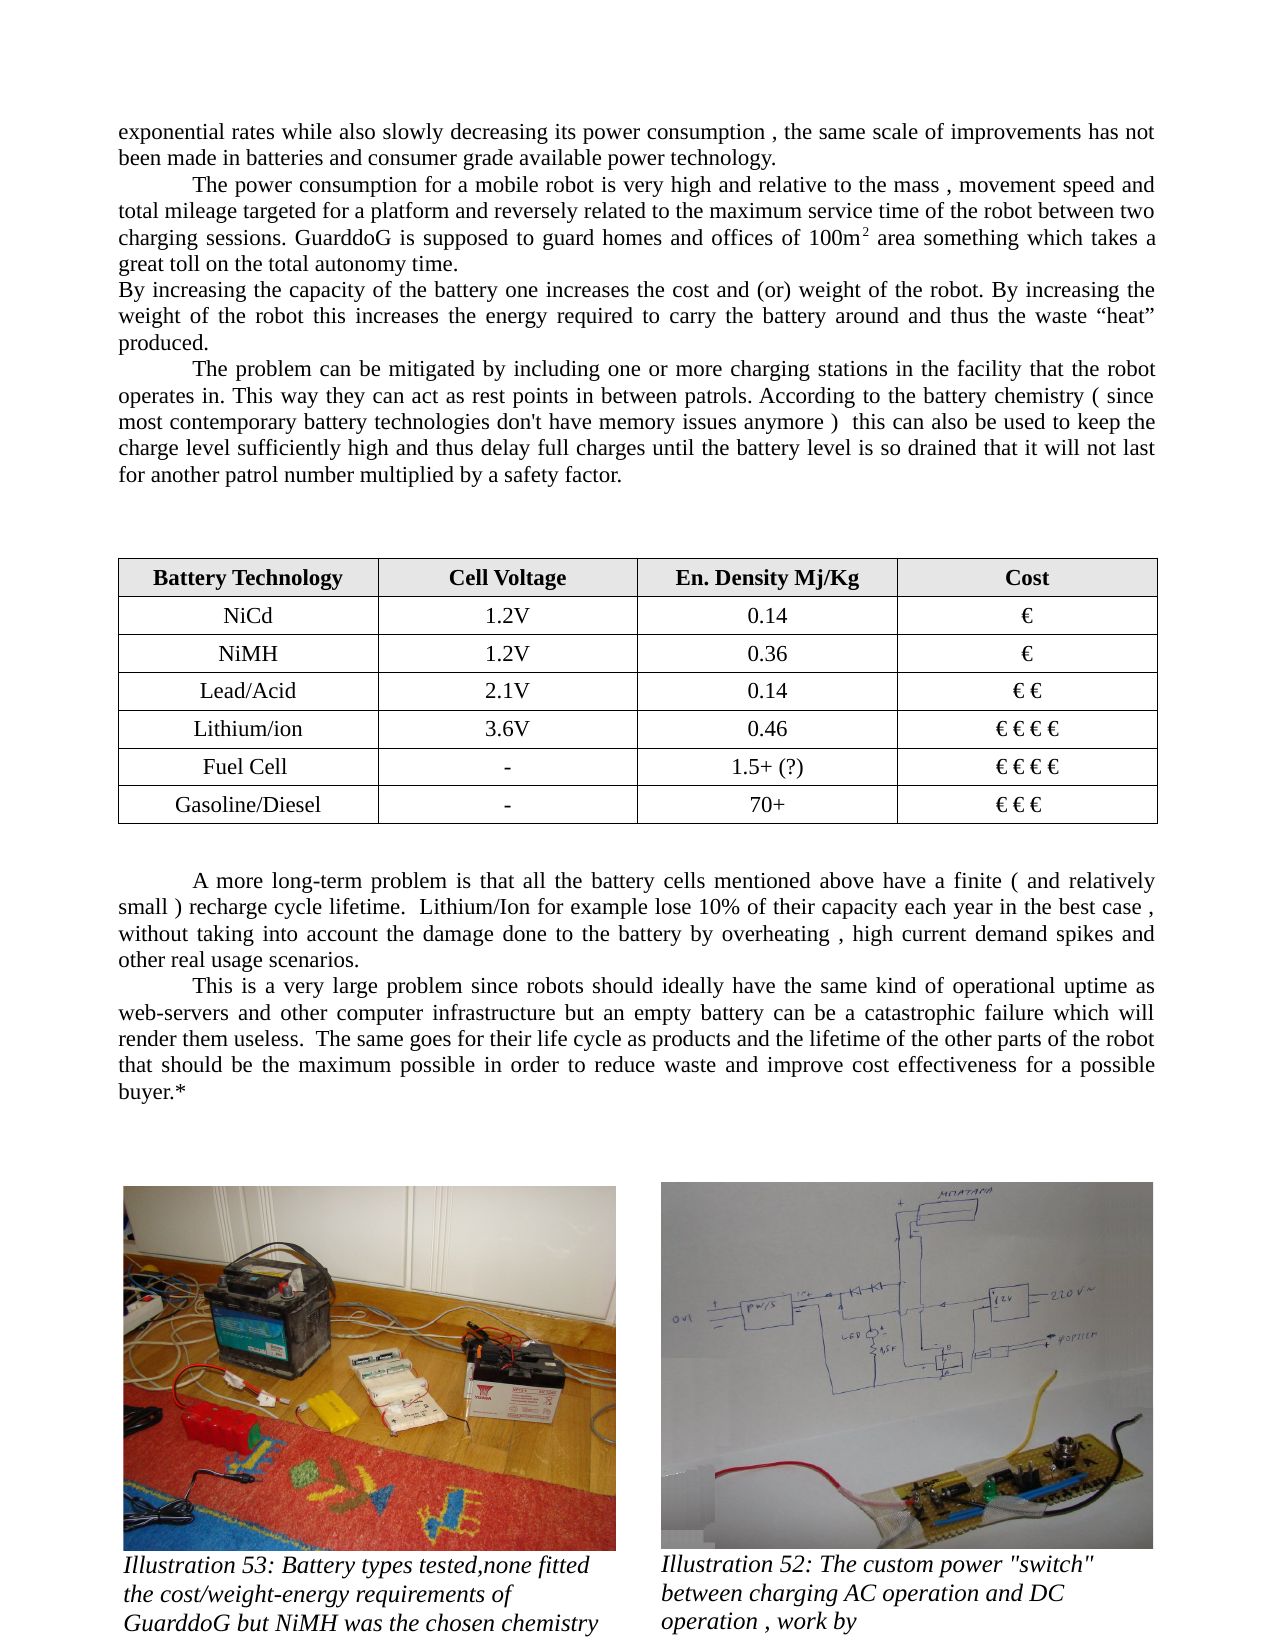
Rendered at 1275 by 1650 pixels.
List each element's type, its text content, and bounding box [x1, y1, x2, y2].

text By increasing the capacity of the battery one increases the cost and (or) weight of the robot. By increasing the weight of the robot this increases the energy required to carry the battery around and thus the waste “heat” produced. [118, 276, 1157, 355]
table_header Battery Technology [119, 559, 378, 596]
table_cell € € € € [898, 711, 1157, 747]
text Illustration 53: Battery types tested,none fitted the cost/weight-energy requirements of GuarddoG but NiMH was the chosen chemistry [123, 1548, 621, 1637]
table_cell - [379, 749, 637, 785]
text The problem can be mitigated by including one or more charging stations in the facility that the robot operates in. This way they can act as rest points in between patrols. According to the battery chemistry ( since most contemporary battery technologies don't have memory issues anymore ) this can also be used to keep the charge level sufficiently high and thus delay full charges until the battery level is so drained that it will not last for another patrol number multiplied by a safety factor. [118, 355, 1157, 487]
table_cell 0.36 [638, 635, 897, 672]
table_cell NiCd [119, 597, 378, 634]
table_cell - [379, 786, 637, 823]
text This is a very large problem since robots should ideally have the same kind of operational uptime as web-servers and other computer infrastructure but an empty battery can be a catastrophic failure which will render them useless. The same goes for their life cycle as products and the lifetime of the other parts of the robot that should be the maximum possible in order to reduce waste and improve cost effectiveness for a possible buyer.* [118, 972, 1157, 1104]
table_cell Lithium/ion [119, 711, 378, 747]
text exponential rates while also slowly decreasing its power consumption , the same scale of improvements has not been made in batteries and consumer grade available power technology. [118, 118, 1157, 171]
text Illustration 52: The custom power "switch" between charging AC operation and DC operation , work by [661, 1549, 1153, 1635]
table_cell € € [898, 673, 1157, 709]
table_header Cell Voltage [379, 559, 637, 596]
table_cell € [898, 597, 1157, 634]
table_cell NiMH [119, 635, 378, 672]
table_cell Gasoline/Diesel [119, 786, 378, 823]
table_cell 3.6V [379, 711, 637, 747]
table_header En. Density Mj/Kg [638, 559, 897, 596]
table_header Cost [898, 559, 1157, 596]
text A more long-term problem is that all the battery cells mentioned above have a finite ( and relatively small ) recharge cycle lifetime. Lithium/Ion for example lose 10% of their capacity each year in the best case , without taking into account the damage done to the battery by overheating , high current demand spikes and other real usage scenarios. [118, 867, 1157, 972]
table_cell 0.14 [638, 597, 897, 634]
table_cell 0.14 [638, 673, 897, 709]
table_cell € € € € [898, 749, 1157, 785]
table_cell 1.5+ (?) [638, 749, 897, 785]
picture [661, 1182, 1154, 1549]
table_cell 1.2V [379, 635, 637, 672]
table_cell Fuel Cell [119, 749, 378, 785]
table_cell 2.1V [379, 673, 637, 709]
table_cell 1.2V [379, 597, 637, 634]
text The power consumption for a mobile robot is very high and relative to the mass , movement speed and total mileage targeted for a platform and reversely related to the maximum service time of the robot between two charging sessions. GuarddoG is supposed to guard homes and offices of 100m2 area something which takes a great toll on the total autonomy time. [118, 171, 1157, 276]
table_cell 0.46 [638, 711, 897, 747]
picture [123, 1186, 616, 1551]
table_cell € € € [898, 786, 1157, 823]
table_cell Lead/Acid [119, 673, 378, 709]
table_cell € [898, 635, 1157, 672]
table_cell 70+ [638, 786, 897, 823]
